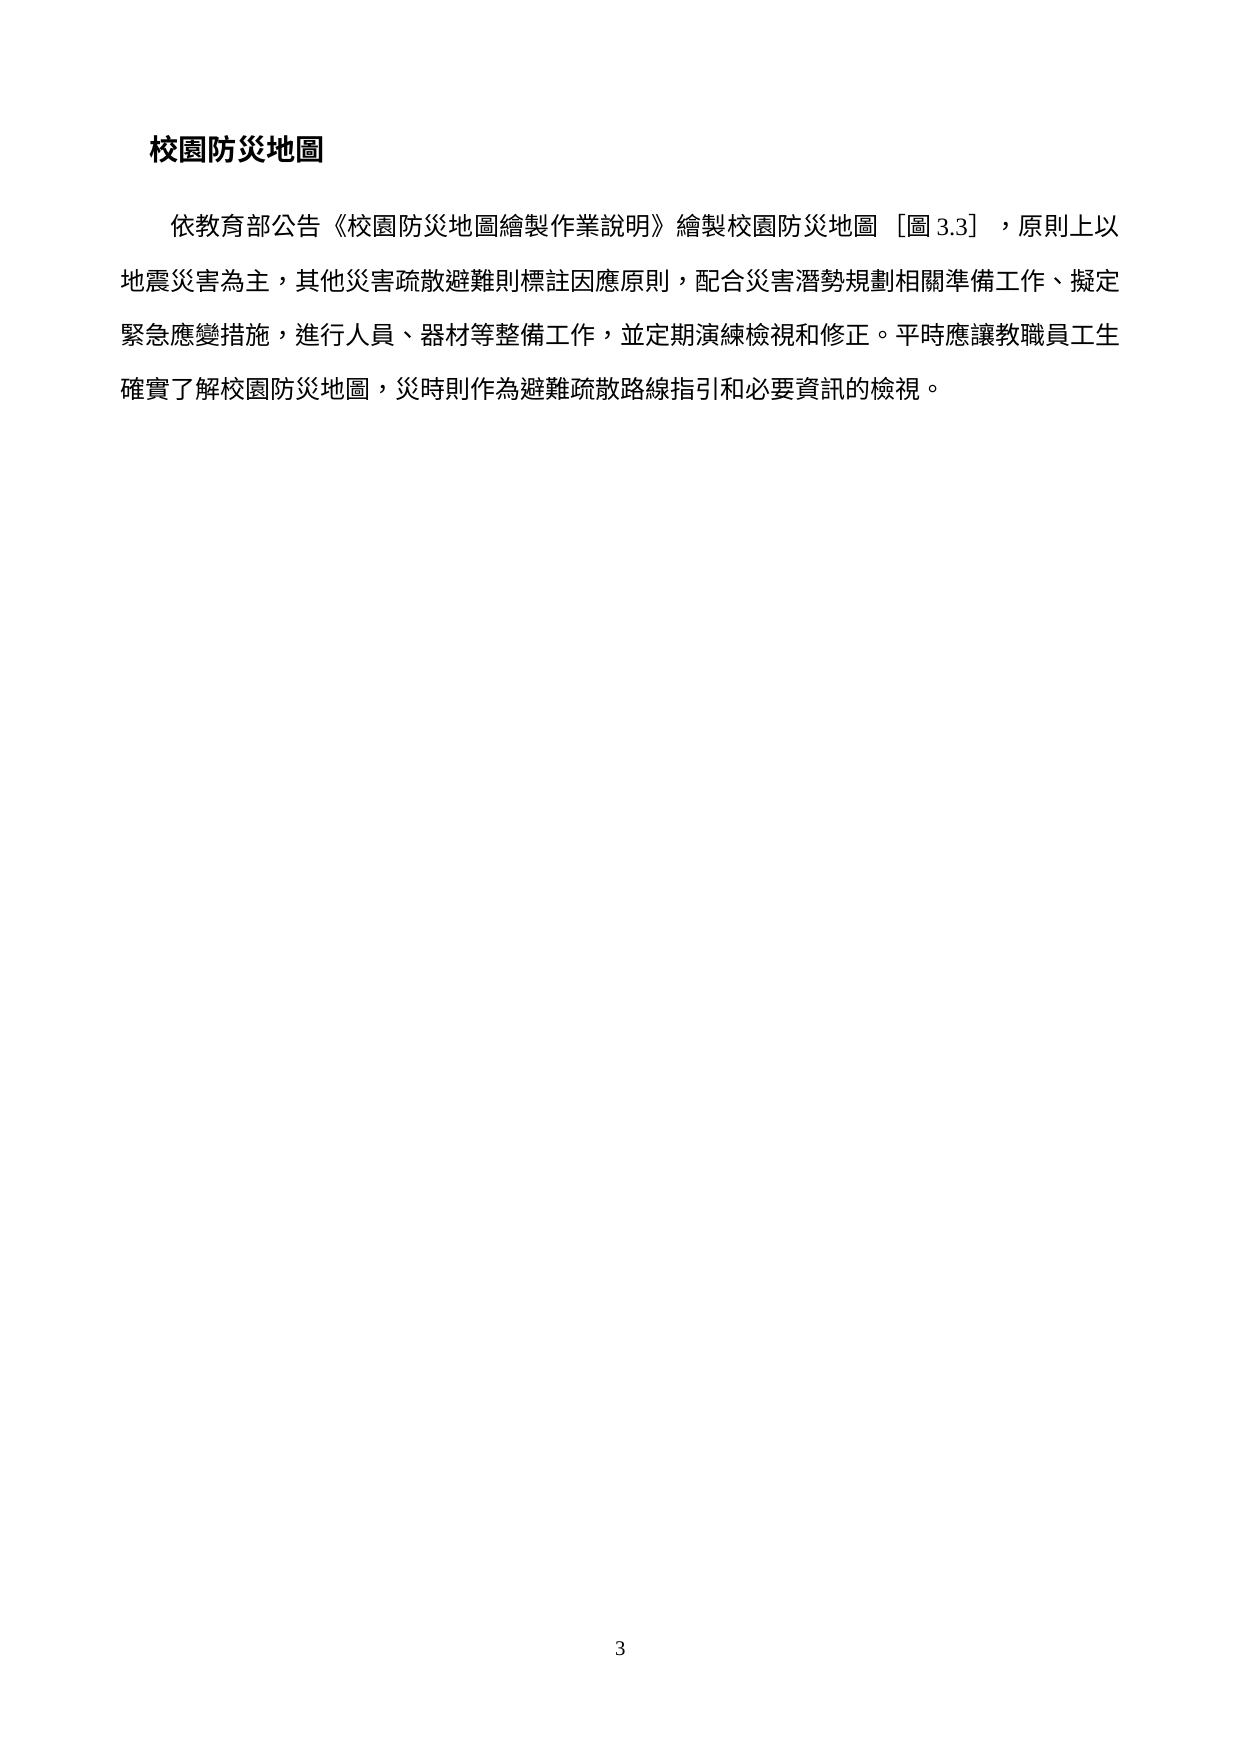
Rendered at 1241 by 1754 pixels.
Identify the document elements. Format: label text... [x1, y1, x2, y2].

text 依教育部公告《校園防災地圖繪製作業說明》繪製校園防災地圖［圖3.3］，原則上以地震災害為主，其他災害疏散避難則標註因應原則，配合災害潛勢規劃相關準備工作、擬定緊急應變措施，進行人員、器材等整備工作，並定期演練檢視和修正。平時應讓教職員工生確實了解校園防災地圖，災時則作為避難疏散路線指引和必要資訊的檢視。 [120, 207, 1120, 406]
subtitle 校園防災地圖 [120, 127, 1120, 169]
